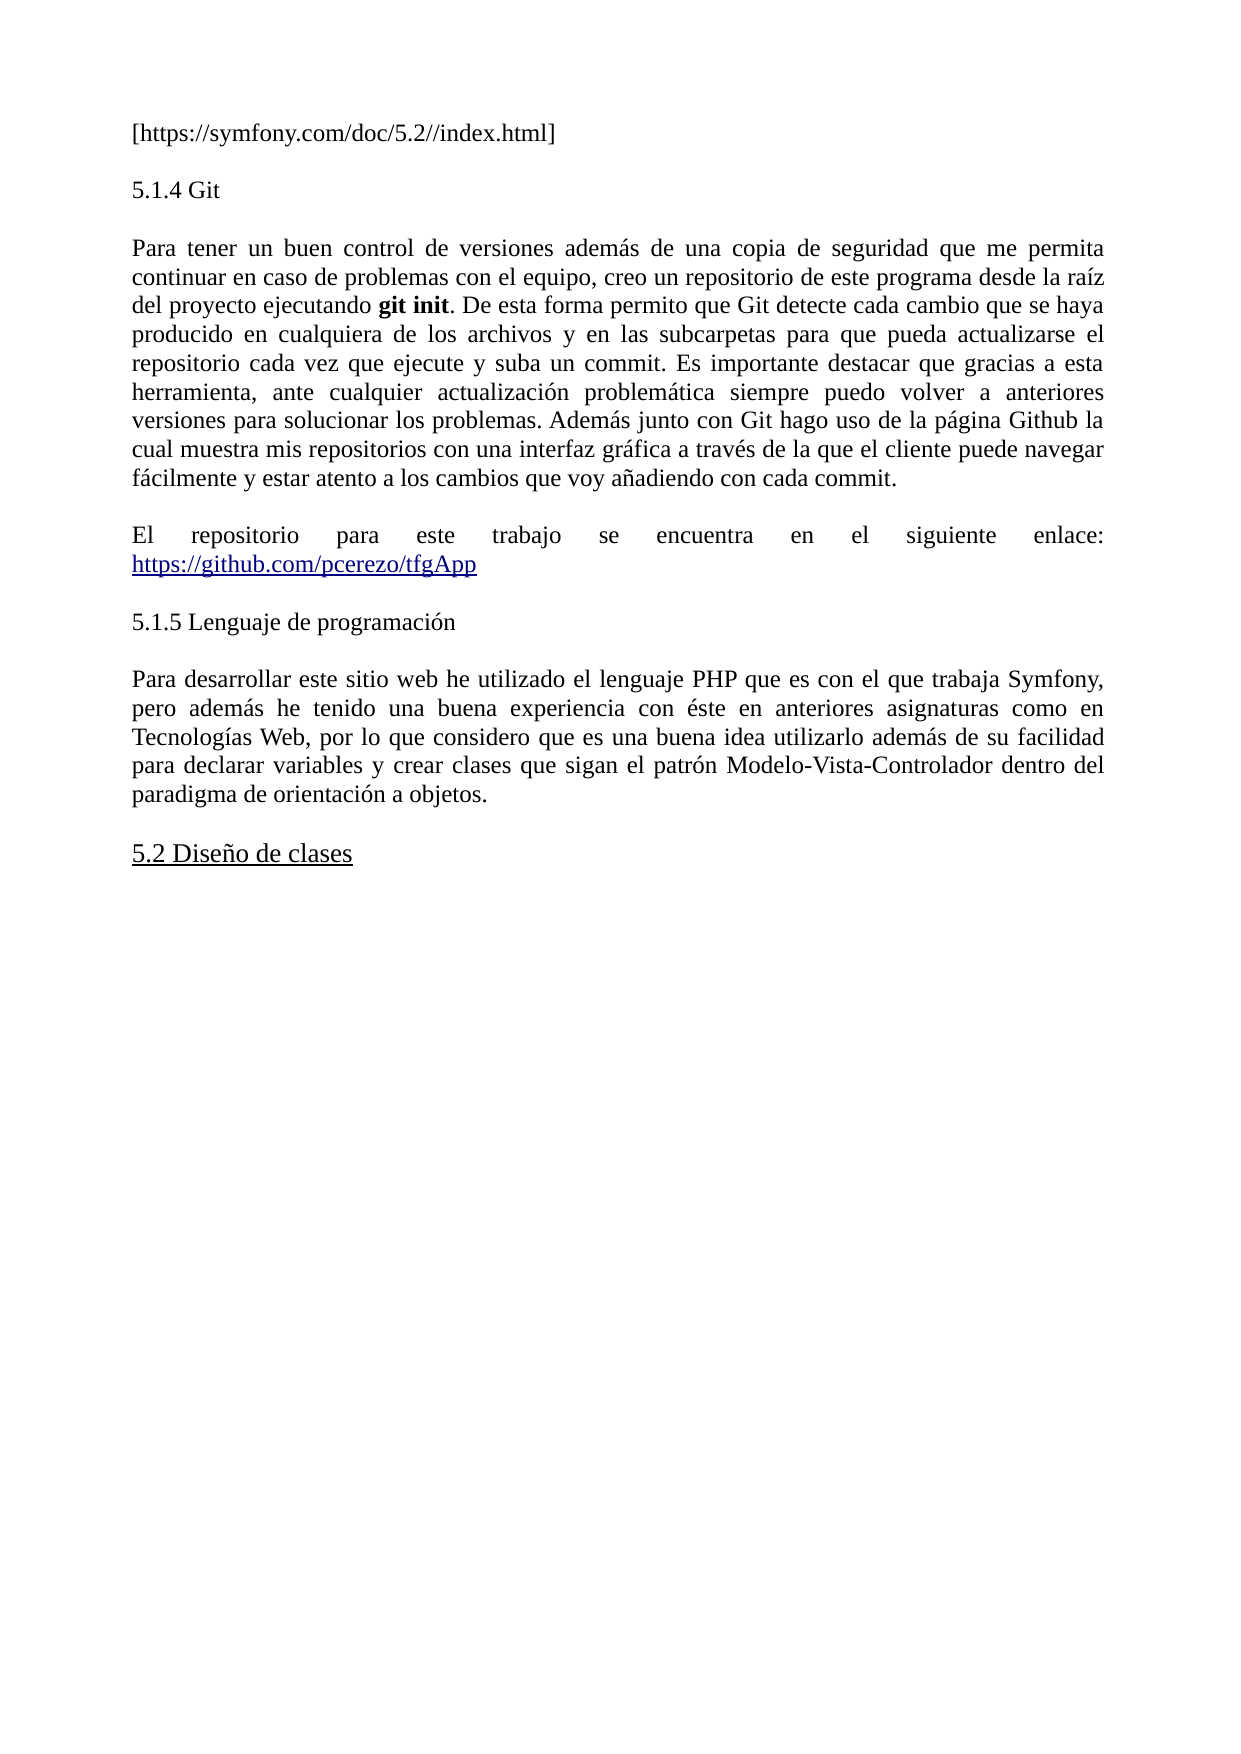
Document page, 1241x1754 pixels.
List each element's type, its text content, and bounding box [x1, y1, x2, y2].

text 5.1.5 Lenguaje de programación [132, 607, 1106, 636]
text [https://symfony.com/doc/5.2//index.html] [132, 118, 1106, 147]
text Para desarrollar este sitio web he utilizado el lenguaje PHP que es con el que trabaja Symfony, pero además he tenido una buena experiencia con éste en anteriores asignaturas como en Tecnologías Web, por lo que considero que es una buena idea utilizarlo además de su facilidad para declarar variables y crear clases que sigan el patrón Modelo-Vista-Controlador dentro del paradigma de orientación a objetos. [132, 664, 1106, 808]
text 5.2 Diseño de clases [132, 837, 1106, 868]
text El repositorio para este trabajo se encuentra en el siguiente enlace: https://github.com/pcerezo/tfgApp [132, 521, 1106, 578]
text 5.1.4 Git [132, 176, 1106, 204]
text Para tener un buen control de versiones además de una copia de seguridad que me permita continuar en caso de problemas con el equipo, creo un repositorio de este programa desde la raíz del proyecto ejecutando git init. De esta forma permito que Git detecte cada cambio que se haya producido en cualquiera de los archivos y en las subcarpetas para que pueda actualizarse el repositorio cada vez que ejecute y suba un commit. Es importante destacar que gracias a esta herramienta, ante cualquier actualización problemática siempre puedo volver a anteriores versiones para solucionar los problemas. Además junto con Git hago uso de la página Github la cual muestra mis repositorios con una interfaz gráfica a través de la que el cliente puede navegar fácilmente y estar atento a los cambios que voy añadiendo con cada commit. [132, 233, 1106, 492]
